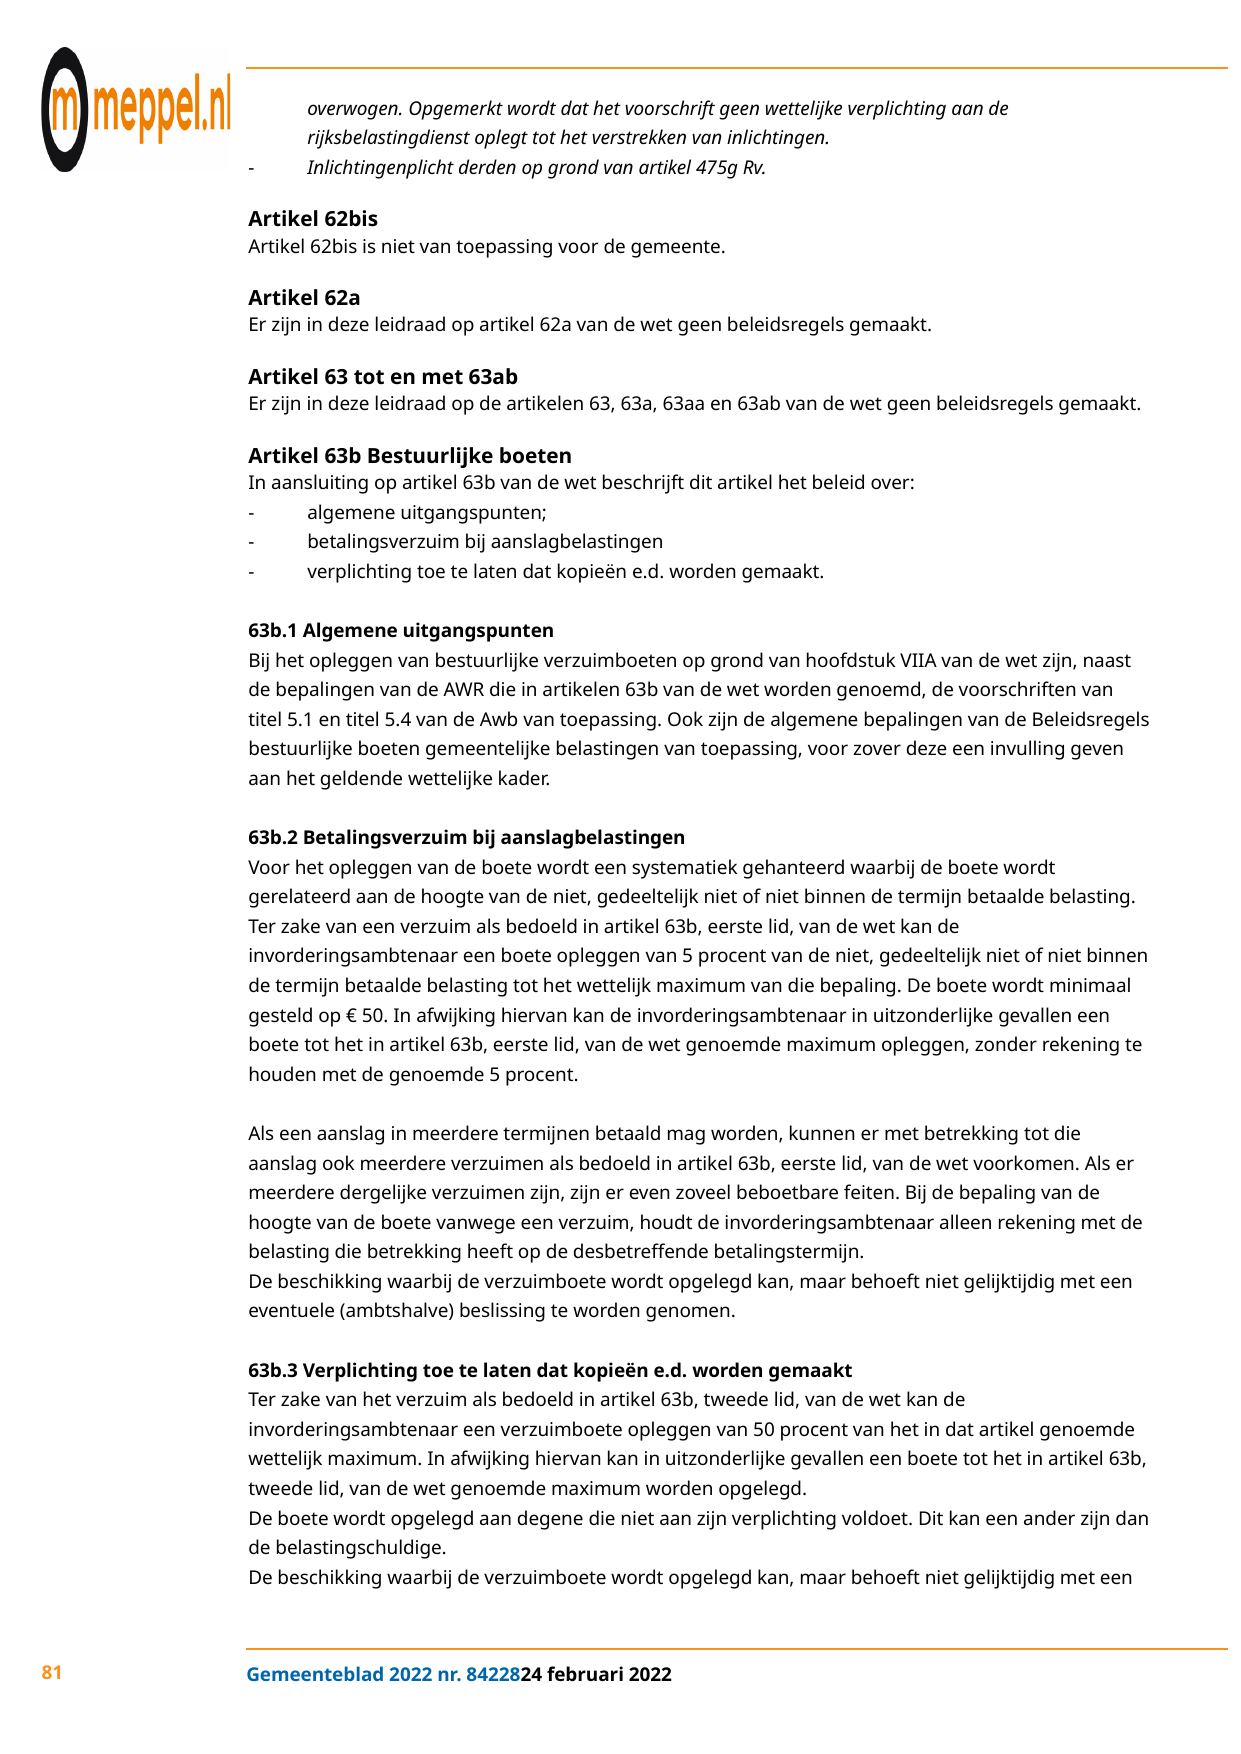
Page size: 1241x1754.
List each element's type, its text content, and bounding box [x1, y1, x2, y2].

text Artikel 62bis [248, 204, 1152, 233]
text Als een aanslag in meerdere termijnen betaald mag worden, kunnen er met betrekking tot die aanslag ook meerdere verzuimen als bedoeld in artikel 63b, eerste lid, van de wet voorkomen. Als er meerdere dergelijke verzuimen zijn, zijn er even zoveel beboetbare feiten. Bij de bepaling van de hoogte van de boete vanwege een verzuim, houdt de invorderingsambtenaar alleen rekening met de belasting die betrekking heeft op de desbetreffende betalingstermijn. [248, 1120, 1152, 1264]
list betalingsverzuim bij aanslagbelastingen [248, 528, 1152, 554]
picture [41, 47, 231, 172]
list algemene uitgangspunten; [248, 499, 1152, 525]
text Artikel 62bis is niet van toepassing voor de gemeente. [248, 233, 1152, 258]
text Artikel 63 tot en met 63ab [248, 362, 1152, 391]
text Ter zake van het verzuim als bedoeld in artikel 63b, tweede lid, van de wet kan de invorderingsambtenaar een verzuimboete opleggen van 50 procent van het in dat artikel genoemde wettelijk maximum. In afwijking hiervan kan in uitzonderlijke gevallen een boete tot het in artikel 63b, tweede lid, van de wet genoemde maximum worden opgelegd. [248, 1386, 1152, 1501]
text De beschikking waarbij de verzuimboete wordt opgelegd kan, maar behoeft niet gelijktijdig met een eventuele (ambtshalve) beslissing te worden genomen. [248, 1268, 1152, 1323]
text Ter zake van een verzuim als bedoeld in artikel 63b, eerste lid, van de wet kan de invorderingsambtenaar een boete opleggen van 5 procent van de niet, gedeeltelijk niet of niet binnen de termijn betaalde belasting tot het wettelijk maximum van die bepaling. De boete wordt minimaal gesteld op € 50. In afwijking hiervan kan de invorderingsambtenaar in uitzonderlijke gevallen een boete tot het in artikel 63b, eerste lid, van de wet genoemde maximum opleggen, zonder rekening te houden met de genoemde 5 procent. [248, 913, 1152, 1087]
text Er zijn in deze leidraad op de artikelen 63, 63a, 63aa en 63ab van de wet geen beleidsregels gemaakt. [248, 391, 1152, 416]
text 63b.1 Algemene uitgangspunten [248, 617, 1152, 643]
text De beschikking waarbij de verzuimboete wordt opgelegd kan, maar behoeft niet gelijktijdig met een [248, 1564, 1152, 1590]
text De boete wordt opgelegd aan degene die niet aan zijn verplichting voldoet. Dit kan een ander zijn dan de belastingschuldige. [248, 1505, 1152, 1560]
list overwogen. Opgemerkt wordt dat het voorschrift geen wettelijke verplichting aan de rijksbelastingdienst oplegt tot het verstrekken van inlichtingen. [248, 95, 1152, 150]
text In aansluiting op artikel 63b van de wet beschrijft dit artikel het beleid over: [248, 469, 1152, 495]
list Inlichtingenplicht derden op grond van artikel 475g Rv. [248, 154, 1152, 180]
text Er zijn in deze leidraad op artikel 62a van de wet geen beleidsregels gemaakt. [248, 312, 1152, 337]
text Artikel 62a [248, 283, 1152, 312]
text Bij het opleggen van bestuurlijke verzuimboeten op grond van hoofdstuk VIIA van de wet zijn, naast de bepalingen van de AWR die in artikelen 63b van de wet worden genoemd, de voorschriften van titel 5.1 en titel 5.4 van de Awb van toepassing. Ook zijn de algemene bepalingen van de Beleidsregels bestuurlijke boeten gemeentelijke belastingen van toepassing, voor zover deze een invulling geven aan het geldende wettelijke kader. [248, 647, 1152, 791]
list verplichting toe te laten dat kopieën e.d. worden gemaakt. [248, 558, 1152, 584]
text 63b.3 Verplichting toe te laten dat kopieën e.d. worden gemaakt [248, 1357, 1152, 1383]
text Artikel 63b Bestuurlijke boeten [248, 441, 1152, 469]
text 63b.2 Betalingsverzuim bij aanslagbelastingen [248, 824, 1152, 850]
text Voor het opleggen van de boete wordt een systematiek gehanteerd waarbij de boete wordt gerelateerd aan de hoogte van de niet, gedeeltelijk niet of niet binnen de termijn betaalde belasting. [248, 854, 1152, 909]
